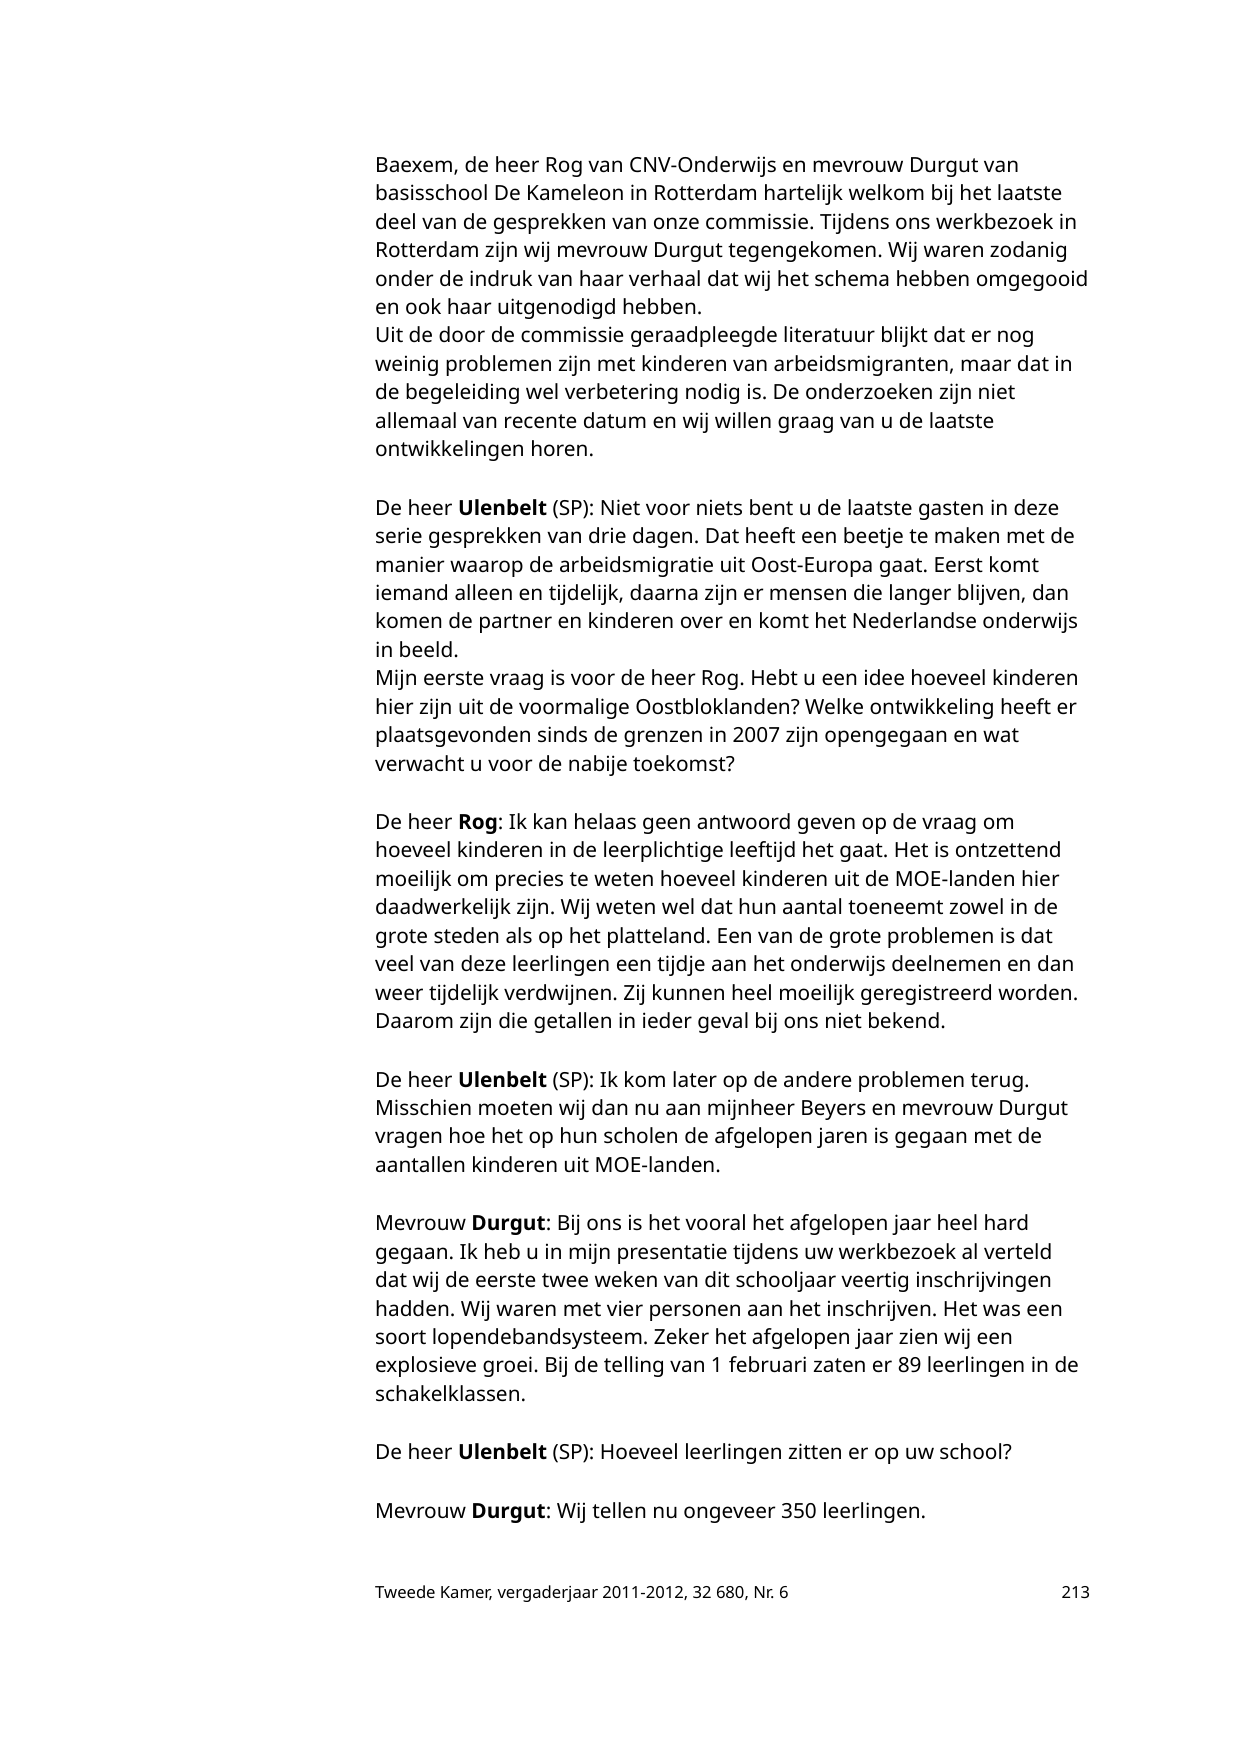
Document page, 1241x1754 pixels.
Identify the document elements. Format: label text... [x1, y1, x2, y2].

text Baexem, de heer Rog van CNV-Onderwijs en mevrouw Durgut van basisschool De Kameleon in Rotterdam hartelijk welkom bij het laatste deel van de gesprekken van onze commissie. Tijdens ons werkbezoek in Rotterdam zijn wij mevrouw Durgut tegengekomen. Wij waren zodanig onder de indruk van haar verhaal dat wij het schema hebben omgegooid en ook haar uitgenodigd hebben. [375, 150, 1090, 321]
text Mijn eerste vraag is voor de heer Rog. Hebt u een idee hoeveel kinderen hier zijn uit de voormalige Oostbloklanden? Welke ontwikkeling heeft er plaatsgevonden sinds de grenzen in 2007 zijn opengegaan en wat verwacht u voor de nabije toekomst? [375, 663, 1090, 777]
text Mevrouw Durgut: Bij ons is het vooral het afgelopen jaar heel hard gegaan. Ik heb u in mijn presentatie tijdens uw werkbezoek al verteld dat wij de eerste twee weken van dit schooljaar veertig inschrijvingen hadden. Wij waren met vier personen aan het inschrijven. Het was een soort lopendebandsysteem. Zeker het afgelopen jaar zien wij een explosieve groei. Bij de telling van 1 februari zaten er 89 leerlingen in de schakelklassen. [375, 1208, 1090, 1407]
text De heer Ulenbelt (SP): Ik kom later op de andere problemen terug. Misschien moeten wij dan nu aan mijnheer Beyers en mevrouw Durgut vragen hoe het op hun scholen de afgelopen jaren is gegaan met de aantallen kinderen uit MOE-landen. [375, 1065, 1090, 1178]
text De heer Ulenbelt (SP): Niet voor niets bent u de laatste gasten in deze serie gesprekken van drie dagen. Dat heeft een beetje te maken met de manier waarop de arbeidsmigratie uit Oost-Europa gaat. Eerst komt iemand alleen en tijdelijk, daarna zijn er mensen die langer blijven, dan komen de partner en kinderen over en komt het Nederlandse onderwijs in beeld. [375, 493, 1090, 663]
text De heer Rog: Ik kan helaas geen antwoord geven op de vraag om hoeveel kinderen in de leerplichtige leeftijd het gaat. Het is ontzettend moeilijk om precies te weten hoeveel kinderen uit de MOE-landen hier daadwerkelijk zijn. Wij weten wel dat hun aantal toeneemt zowel in de grote steden als op het platteland. Een van de grote problemen is dat veel van deze leerlingen een tijdje aan het onderwijs deelnemen en dan weer tijdelijk verdwijnen. Zij kunnen heel moeilijk geregistreerd worden. Daarom zijn die getallen in ieder geval bij ons niet bekend. [375, 807, 1090, 1035]
text De heer Ulenbelt (SP): Hoeveel leerlingen zitten er op uw school? [375, 1437, 1090, 1466]
text Mevrouw Durgut: Wij tellen nu ongeveer 350 leerlingen. [375, 1496, 1090, 1524]
text Uit de door de commissie geraadpleegde literatuur blijkt dat er nog weinig problemen zijn met kinderen van arbeidsmigranten, maar dat in de begeleiding wel verbetering nodig is. De onderzoeken zijn niet allemaal van recente datum en wij willen graag van u de laatste ontwikkelingen horen. [375, 321, 1090, 463]
